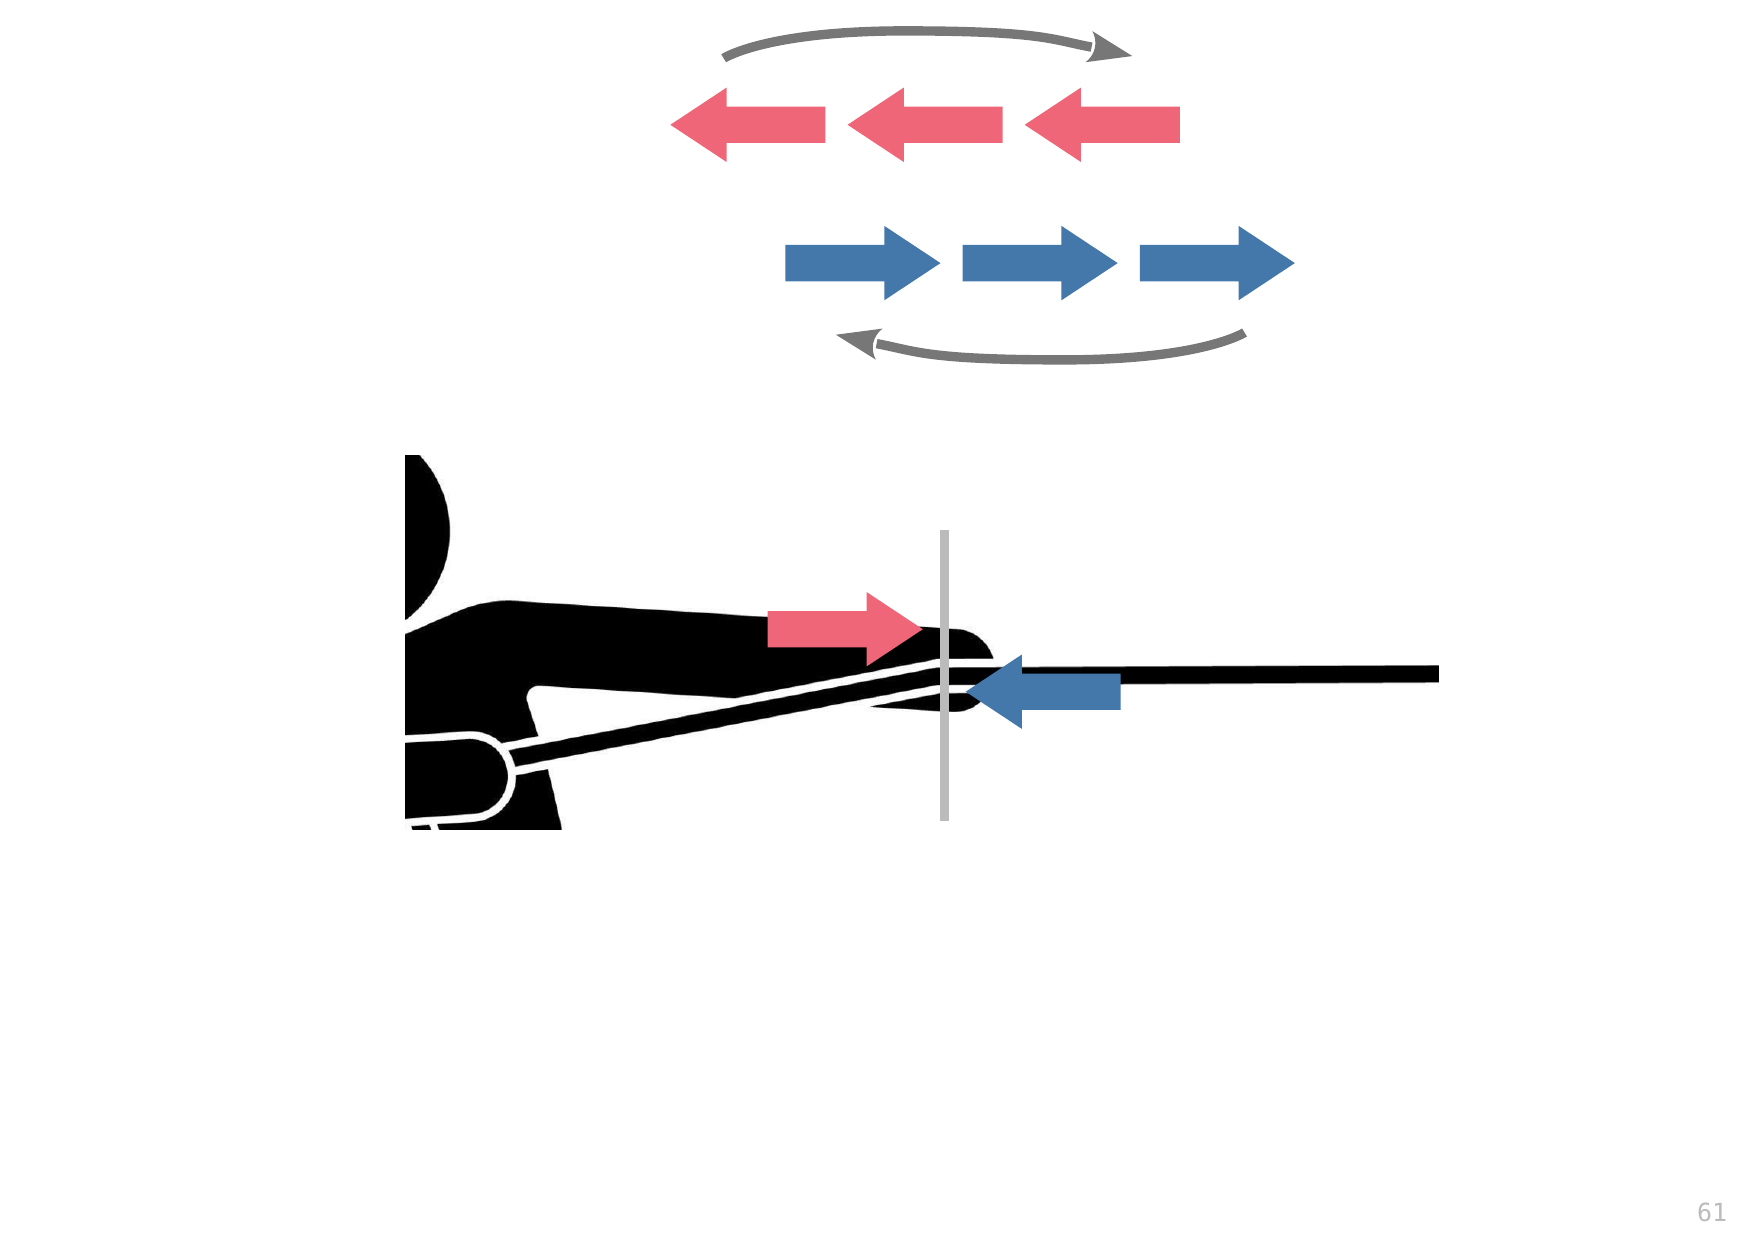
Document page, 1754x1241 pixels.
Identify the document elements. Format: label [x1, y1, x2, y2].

text_box [785, 225, 941, 301]
text_box [1024, 87, 1180, 162]
text_box [962, 225, 1118, 301]
text_box [767, 592, 923, 667]
text_box [965, 654, 1121, 729]
text_box [847, 87, 1003, 162]
text_box [1139, 225, 1295, 301]
picture [405, 455, 1439, 830]
text_box [670, 87, 826, 162]
